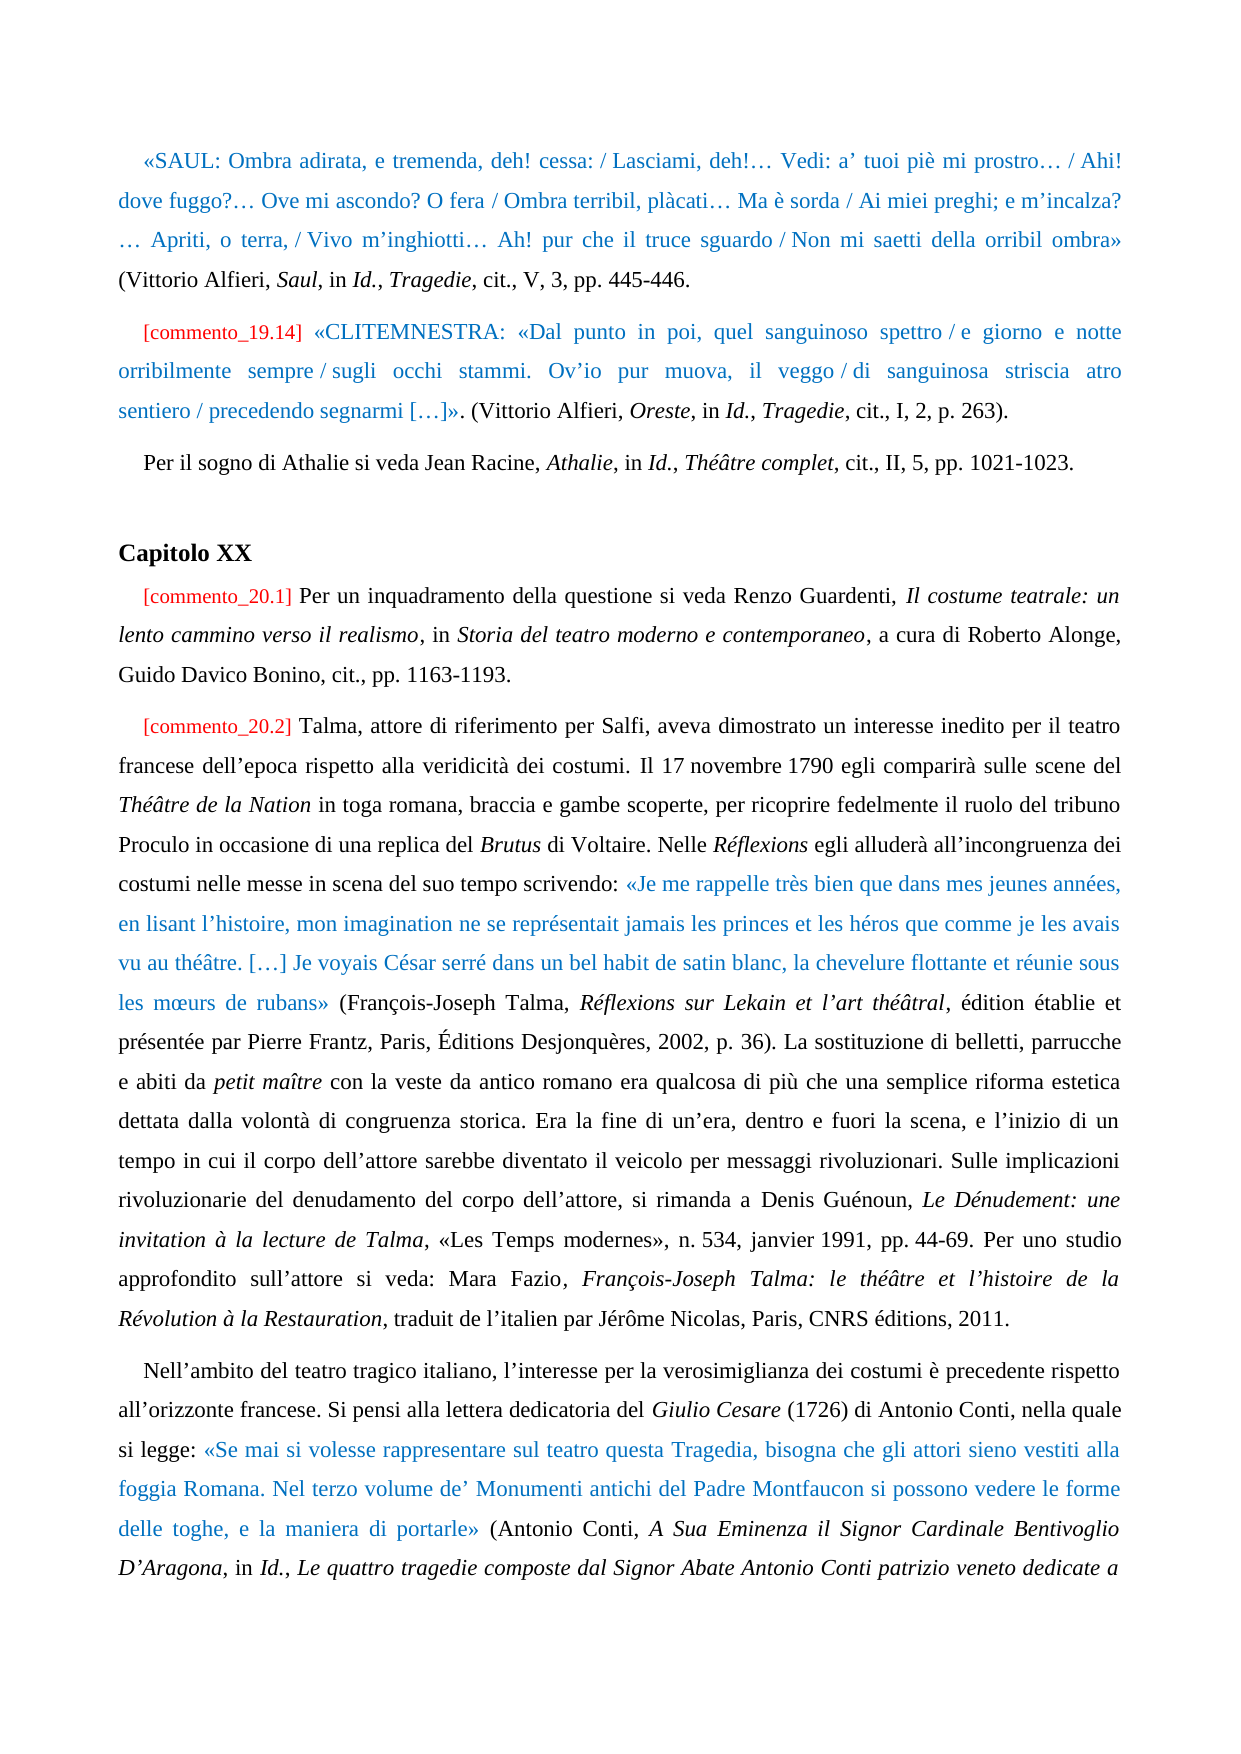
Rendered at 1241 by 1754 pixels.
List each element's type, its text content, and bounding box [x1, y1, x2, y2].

text [commento_19.14] «CLITEMNESTRA: «Dal punto in poi, quel sanguinoso spettro / e giorno e notte orribilmente sempre / sugli occhi stammi. Ov’io pur muova, il veggo / di sanguinosa striscia atro sentiero / precedendo segnarmi […]». (Vittorio Alfieri, Oreste, in Id., Tragedie, cit., I, 2, p. 263). [118, 318, 1122, 423]
text «SAUL: Ombra adirata, e tremenda, deh! cessa: / Lasciami, deh!… Vedi: a’ tuoi piè mi prostro… / Ahi! dove fuggo?… Ove mi ascondo? O fera / Ombra terribil, plàcati… Ma è sorda / Ai miei preghi; e m’incalza?… Apriti, o terra, / Vivo m’inghiotti… Ah! pur che il truce sguardo / Non mi saetti della orribil ombra» (Vittorio Alfieri, Saul, in Id., Tragedie, cit., V, 3, pp. 445-446. [118, 148, 1122, 292]
text Per il sogno di Athalie si veda Jean Racine, Athalie, in Id., Théâtre complet, cit., II, 5, pp. 1021-1023. [118, 449, 1122, 475]
subtitle Capitolo XX [118, 538, 1122, 567]
text [commento_20.1] Per un inquadramento della questione si veda Renzo Guardenti, Il costume teatrale: un lento cammino verso il realismo, in Storia del teatro moderno e contemporaneo, a cura di Roberto Alonge, Guido Davico Bonino, cit., pp. 1163-1193. [118, 582, 1122, 687]
text [commento_20.2] Talma, attore di riferimento per Salfi, aveva dimostrato un interesse inedito per il teatro francese dell’epoca rispetto alla veridicità dei costumi. Il 17 novembre 1790 egli comparirà sulle scene del Théâtre de la Nation in toga romana, braccia e gambe scoperte, per ricoprire fedelmente il ruolo del tribuno Proculo in occasione di una replica del Brutus di Voltaire. Nelle Réflexions egli alluderà all’incongruenza dei costumi nelle messe in scena del suo tempo scrivendo: «Je me rappelle très bien que dans mes jeunes années, en lisant l’histoire, mon imagination ne se représentait jamais les princes et les héros que comme je les avais vu au théâtre. […] Je voyais César serré dans un bel habit de satin blanc, la chevelure flottante et réunie sous les mœurs de rubans» (François-Joseph Talma, Réflexions sur Lekain et l’art théâtral, édition établie et présentée par Pierre Frantz, Paris, Éditions Desjonquères, 2002, p. 36). La sostituzione di belletti, parrucche e abiti da petit maître con la veste da antico romano era qualcosa di più che una semplice riforma estetica dettata dalla volontà di congruenza storica. Era la fine di un’era, dentro e fuori la scena, e l’inizio di un tempo in cui il corpo dell’attore sarebbe diventato il veicolo per messaggi rivoluzionari. Sulle implicazioni rivoluzionarie del denudamento del corpo dell’attore, si rimanda a Denis Guénoun, Le Dénudement: une invitation à la lecture de Talma, «Les Temps modernes», n. 534, janvier 1991, pp. 44-69. Per uno studio approfondito sull’attore si veda: Mara Fazio, François-Joseph Talma: le théâtre et l’histoire de la Révolution à la Restauration, traduit de l’italien par Jérôme Nicolas, Paris, CNRS éditions, 2011. [118, 713, 1122, 1331]
text Nell’ambito del teatro tragico italiano, l’interesse per la verosimiglianza dei costumi è precedente rispetto all’orizzonte francese. Si pensi alla lettera dedicatoria del Giulio Cesare (1726) di Antonio Conti, nella quale si legge: «Se mai si volesse rappresentare sul teatro questa Tragedia, bisogna che gli attori sieno vestiti alla foggia Romana. Nel terzo volume de’ Monumenti antichi del Padre Montfaucon si possono vedere le forme delle toghe, e la maniera di portarle» (Antonio Conti, A Sua Eminenza il Signor Cardinale Bentivoglio D’Aragona, in Id., Le quattro tragedie composte dal Signor Abate Antonio Conti patrizio veneto dedicate a [118, 1357, 1122, 1581]
